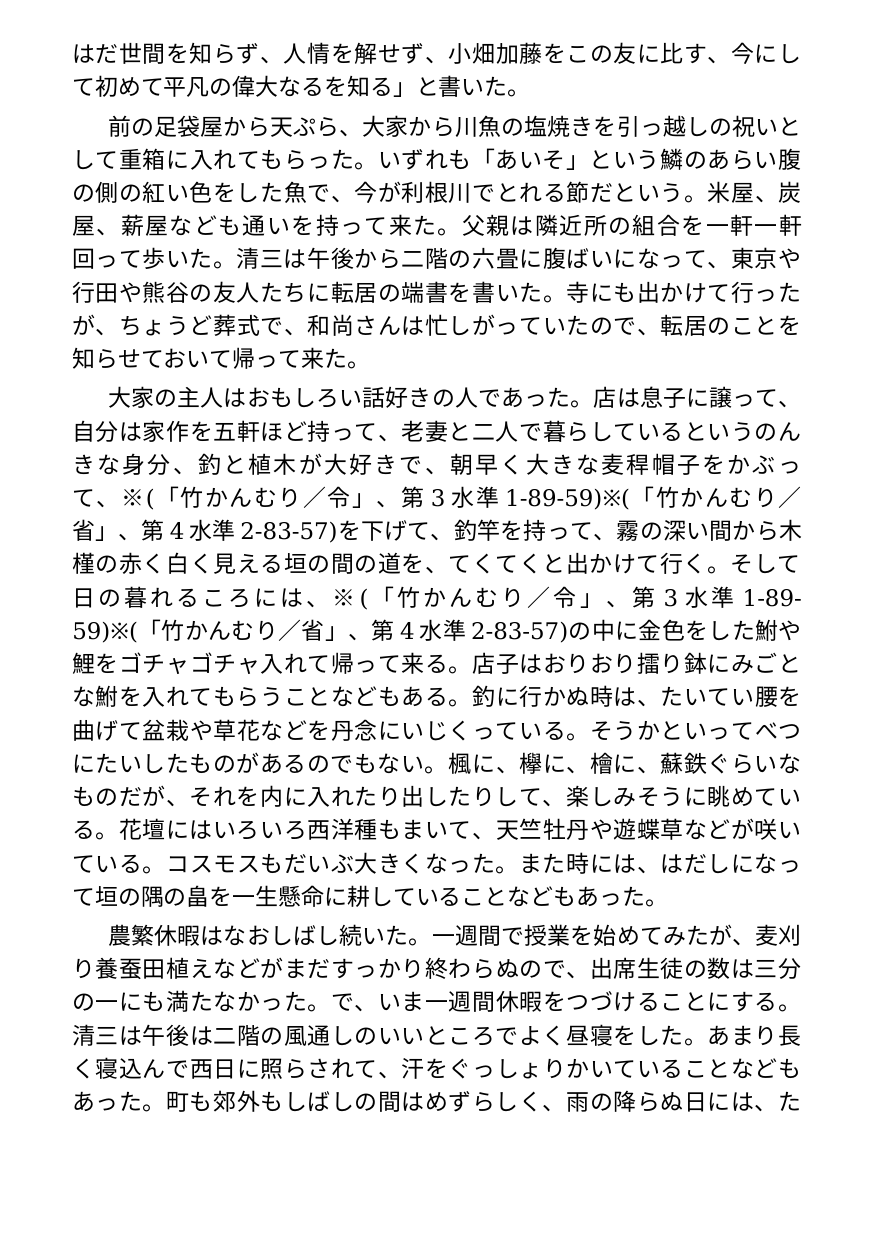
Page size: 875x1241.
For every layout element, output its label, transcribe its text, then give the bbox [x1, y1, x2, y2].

text 前の足袋屋から天ぷら、大家から川魚の塩焼きを引っ越しの祝いとして重箱に入れてもらった。いずれも「あいそ」という鱗のあらい腹の側の紅い色をした魚で、今が利根川でとれる節だという。米屋、炭屋、薪屋なども通いを持って来た。父親は隣近所の組合を一軒一軒回って歩いた。清三は午後から二階の六畳に腹ばいになって、東京や行田や熊谷の友人たちに転居の端書を書いた。寺にも出かけて行ったが、ちょうど葬式で、和尚さんは忙しがっていたので、転居のことを知らせておいて帰って来た。 [72, 108, 802, 374]
text はだ世間を知らず、人情を解せず、小畑加藤をこの友に比す、今にして初めて平凡の偉大なるを知る」と書いた。 [72, 36, 802, 102]
text 農繁休暇はなおしばし続いた。一週間で授業を始めてみたが、麦刈り養蚕田植えなどがまだすっかり終わらぬので、出席生徒の数は三分の一にも満たなかった。で、いま一週間休暇をつづけることにする。清三は午後は二階の風通しのいいところでよく昼寝をした。あまり長く寝込んで西日に照らされて、汗をぐっしょりかいていることなどもあった。町も郊外もしばしの間はめずらしく、雨の降らぬ日には、た [72, 918, 802, 1117]
text 大家の主人はおもしろい話好きの人であった。店は息子に譲って、自分は家作を五軒ほど持って、老妻と二人で暮らしているというのんきな身分、釣と植木が大好きで、朝早く大きな麦稈帽子をかぶって、※(「竹かんむり／令」、第3水準1-89-59)※(「竹かんむり／省」、第4水準2-83-57)を下げて、釣竿を持って、霧の深い間から木槿の赤く白く見える垣の間の道を、てくてくと出かけて行く。そして日の暮れるころには、※(「竹かんむり／令」、第3水準1-89-59)※(「竹かんむり／省」、第4水準2-83-57)の中に金色をした鮒や鯉をゴチャゴチャ入れて帰って来る。店子はおりおり擂り鉢にみごとな鮒を入れてもらうことなどもある。釣に行かぬ時は、たいてい腰を曲げて盆栽や草花などを丹念にいじくっている。そうかといってべつにたいしたものがあるのでもない。楓に、欅に、檜に、蘇鉄ぐらいなものだが、それを内に入れたり出したりして、楽しみそうに眺めている。花壇にはいろいろ西洋種もまいて、天竺牡丹や遊蝶草などが咲いている。コスモスもだいぶ大きくなった。また時には、はだしになって垣の隅の畠を一生懸命に耕していることなどもあった。 [72, 380, 802, 912]
